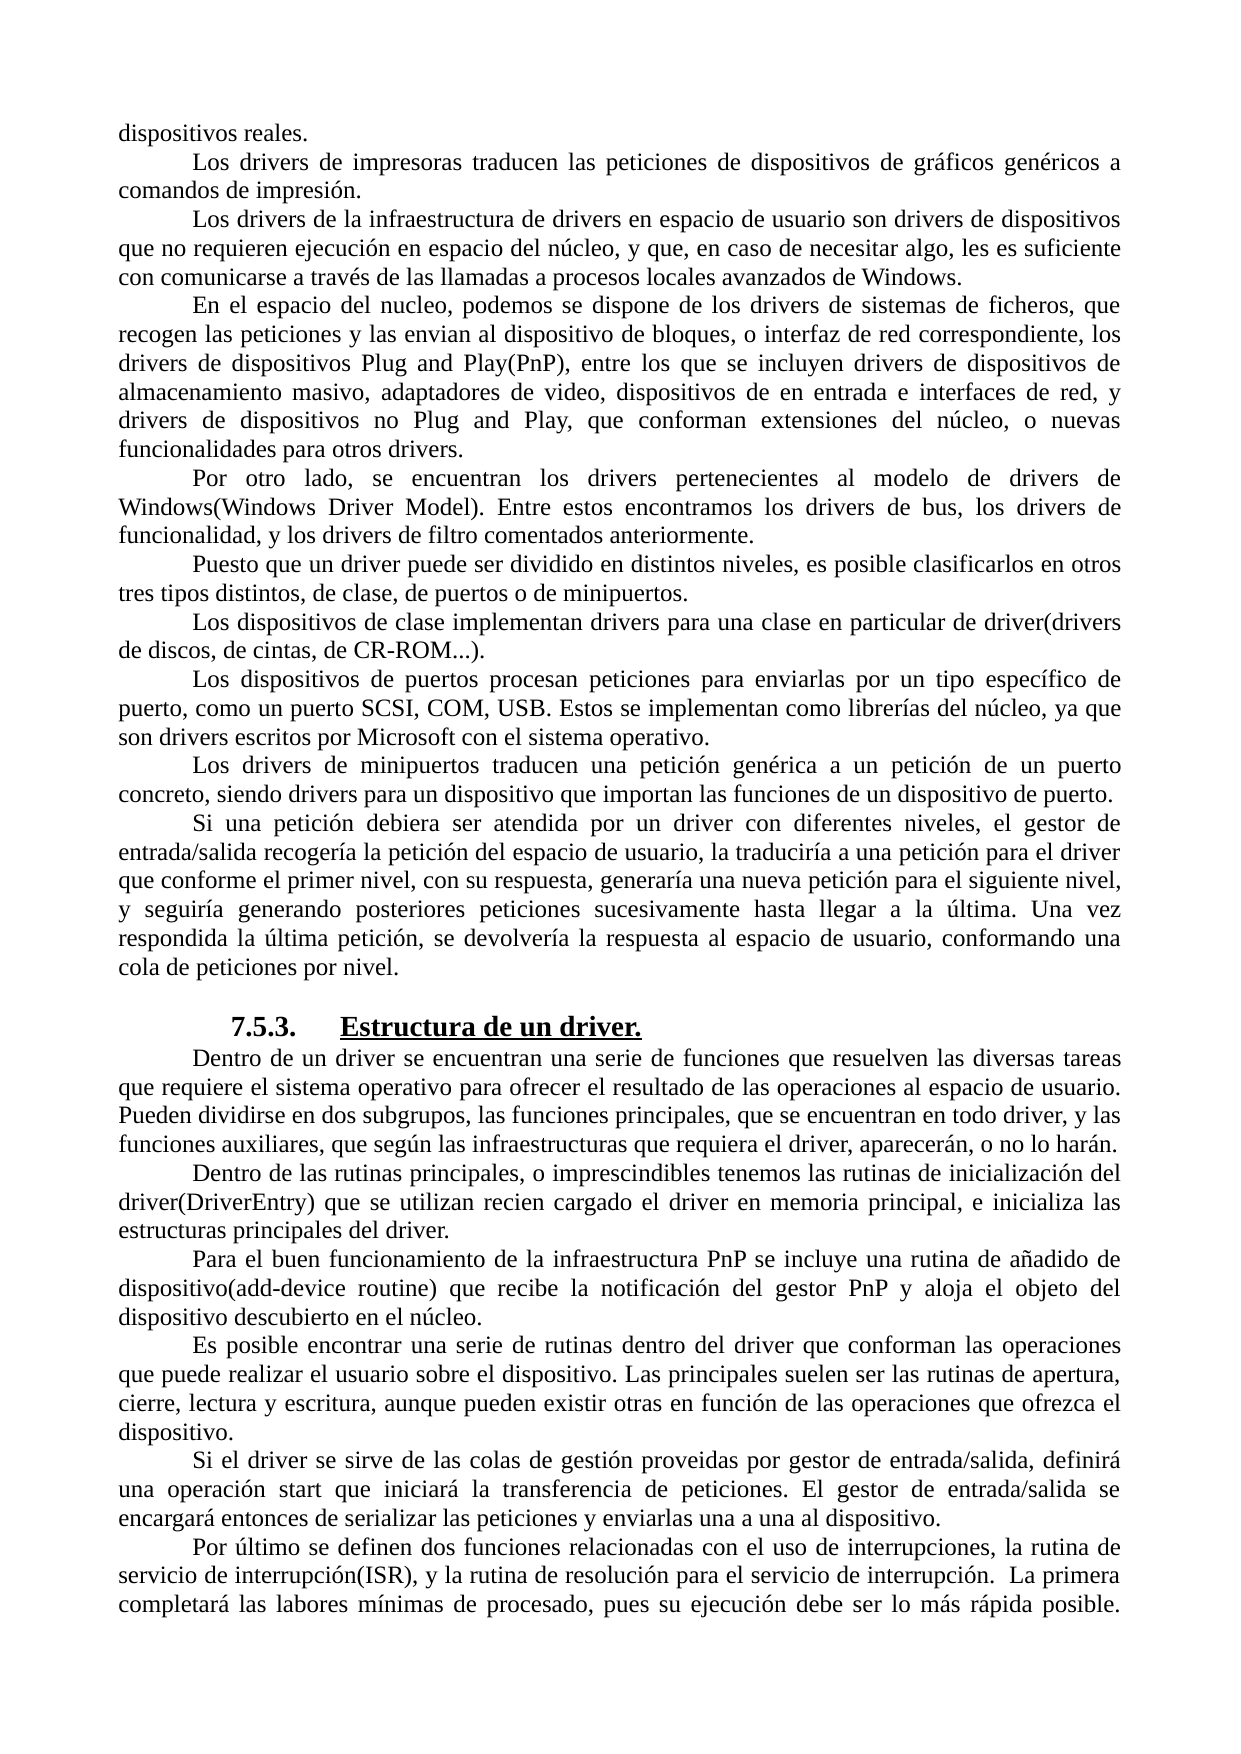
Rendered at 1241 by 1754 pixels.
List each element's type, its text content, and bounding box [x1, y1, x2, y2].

text Dentro de las rutinas principales, o imprescindibles tenemos las rutinas de inicialización del driver(DriverEntry) que se utilizan recien cargado el driver en memoria principal, e inicializa las estructuras principales del driver. [118, 1158, 1122, 1244]
text Los dispositivos de puertos procesan peticiones para enviarlas por un tipo específico de puerto, como un puerto SCSI, COM, USB. Estos se implementan como librerías del núcleo, ya que son drivers escritos por Microsoft con el sistema operativo. [118, 664, 1122, 751]
text Es posible encontrar una serie de rutinas dentro del driver que conforman las operaciones que puede realizar el usuario sobre el dispositivo. Las principales suelen ser las rutinas de apertura, cierre, lectura y escritura, aunque pueden existir otras en función de las operaciones que ofrezca el dispositivo. [118, 1330, 1122, 1445]
text En el espacio del nucleo, podemos se dispone de los drivers de sistemas de ficheros, que recogen las peticiones y las envian al dispositivo de bloques, o interfaz de red correspondiente, los drivers de dispositivos Plug and Play(PnP), entre los que se incluyen drivers de dispositivos de almacenamiento masivo, adaptadores de video, dispositivos de en entrada e interfaces de red, y drivers de dispositivos no Plug and Play, que conforman extensiones del núcleo, o nuevas funcionalidades para otros drivers. [118, 291, 1122, 463]
text Los dispositivos de clase implementan drivers para una clase en particular de driver(drivers de discos, de cintas, de CR-ROM...). [118, 607, 1122, 664]
text Para el buen funcionamiento de la infraestructura PnP se incluye una rutina de añadido de dispositivo(add-device routine) que recibe la notificación del gestor PnP y aloja el objeto del dispositivo descubierto en el núcleo. [118, 1244, 1122, 1330]
text Los drivers de minipuertos traducen una petición genérica a un petición de un puerto concreto, siendo drivers para un dispositivo que importan las funciones de un dispositivo de puerto. [118, 751, 1122, 808]
text Por otro lado, se encuentran los drivers pertenecientes al modelo de drivers de Windows(Windows Driver Model). Entre estos encontramos los drivers de bus, los drivers de funcionalidad, y los drivers de filtro comentados anteriormente. [118, 463, 1122, 549]
text Los drivers de impresoras traducen las peticiones de dispositivos de gráficos genéricos a comandos de impresión. [118, 147, 1122, 204]
list Estructura de un driver. [231, 1009, 1122, 1043]
text Dentro de un driver se encuentran una serie de funciones que resuelven las diversas tareas que requiere el sistema operativo para ofrecer el resultado de las operaciones al espacio de usuario. Pueden dividirse en dos subgrupos, las funciones principales, que se encuentran en todo driver, y las funciones auxiliares, que según las infraestructuras que requiera el driver, aparecerán, o no lo harán. [118, 1043, 1122, 1158]
text Si una petición debiera ser atendida por un driver con diferentes niveles, el gestor de entrada/salida recogería la petición del espacio de usuario, la traduciría a una petición para el driver que conforme el primer nivel, con su respuesta, generaría una nueva petición para el siguiente nivel, y seguiría generando posteriores peticiones sucesivamente hasta llegar a la última. Una vez respondida la última petición, se devolvería la respuesta al espacio de usuario, conformando una cola de peticiones por nivel. [118, 808, 1122, 981]
text dispositivos reales. [118, 118, 1122, 147]
text Puesto que un driver puede ser dividido en distintos niveles, es posible clasificarlos en otros tres tipos distintos, de clase, de puertos o de minipuertos. [118, 549, 1122, 607]
text Si el driver se sirve de las colas de gestión proveidas por gestor de entrada/salida, definirá una operación start que iniciará la transferencia de peticiones. El gestor de entrada/salida se encargará entonces de serializar las peticiones y enviarlas una a una al dispositivo. [118, 1445, 1122, 1532]
text Por último se definen dos funciones relacionadas con el uso de interrupciones, la rutina de servicio de interrupción(ISR), y la rutina de resolución para el servicio de interrupción. La primera completará las labores mínimas de procesado, pues su ejecución debe ser lo más rápida posible. [118, 1532, 1122, 1618]
text Los drivers de la infraestructura de drivers en espacio de usuario son drivers de dispositivos que no requieren ejecución en espacio del núcleo, y que, en caso de necesitar algo, les es suficiente con comunicarse a través de las llamadas a procesos locales avanzados de Windows. [118, 204, 1122, 291]
